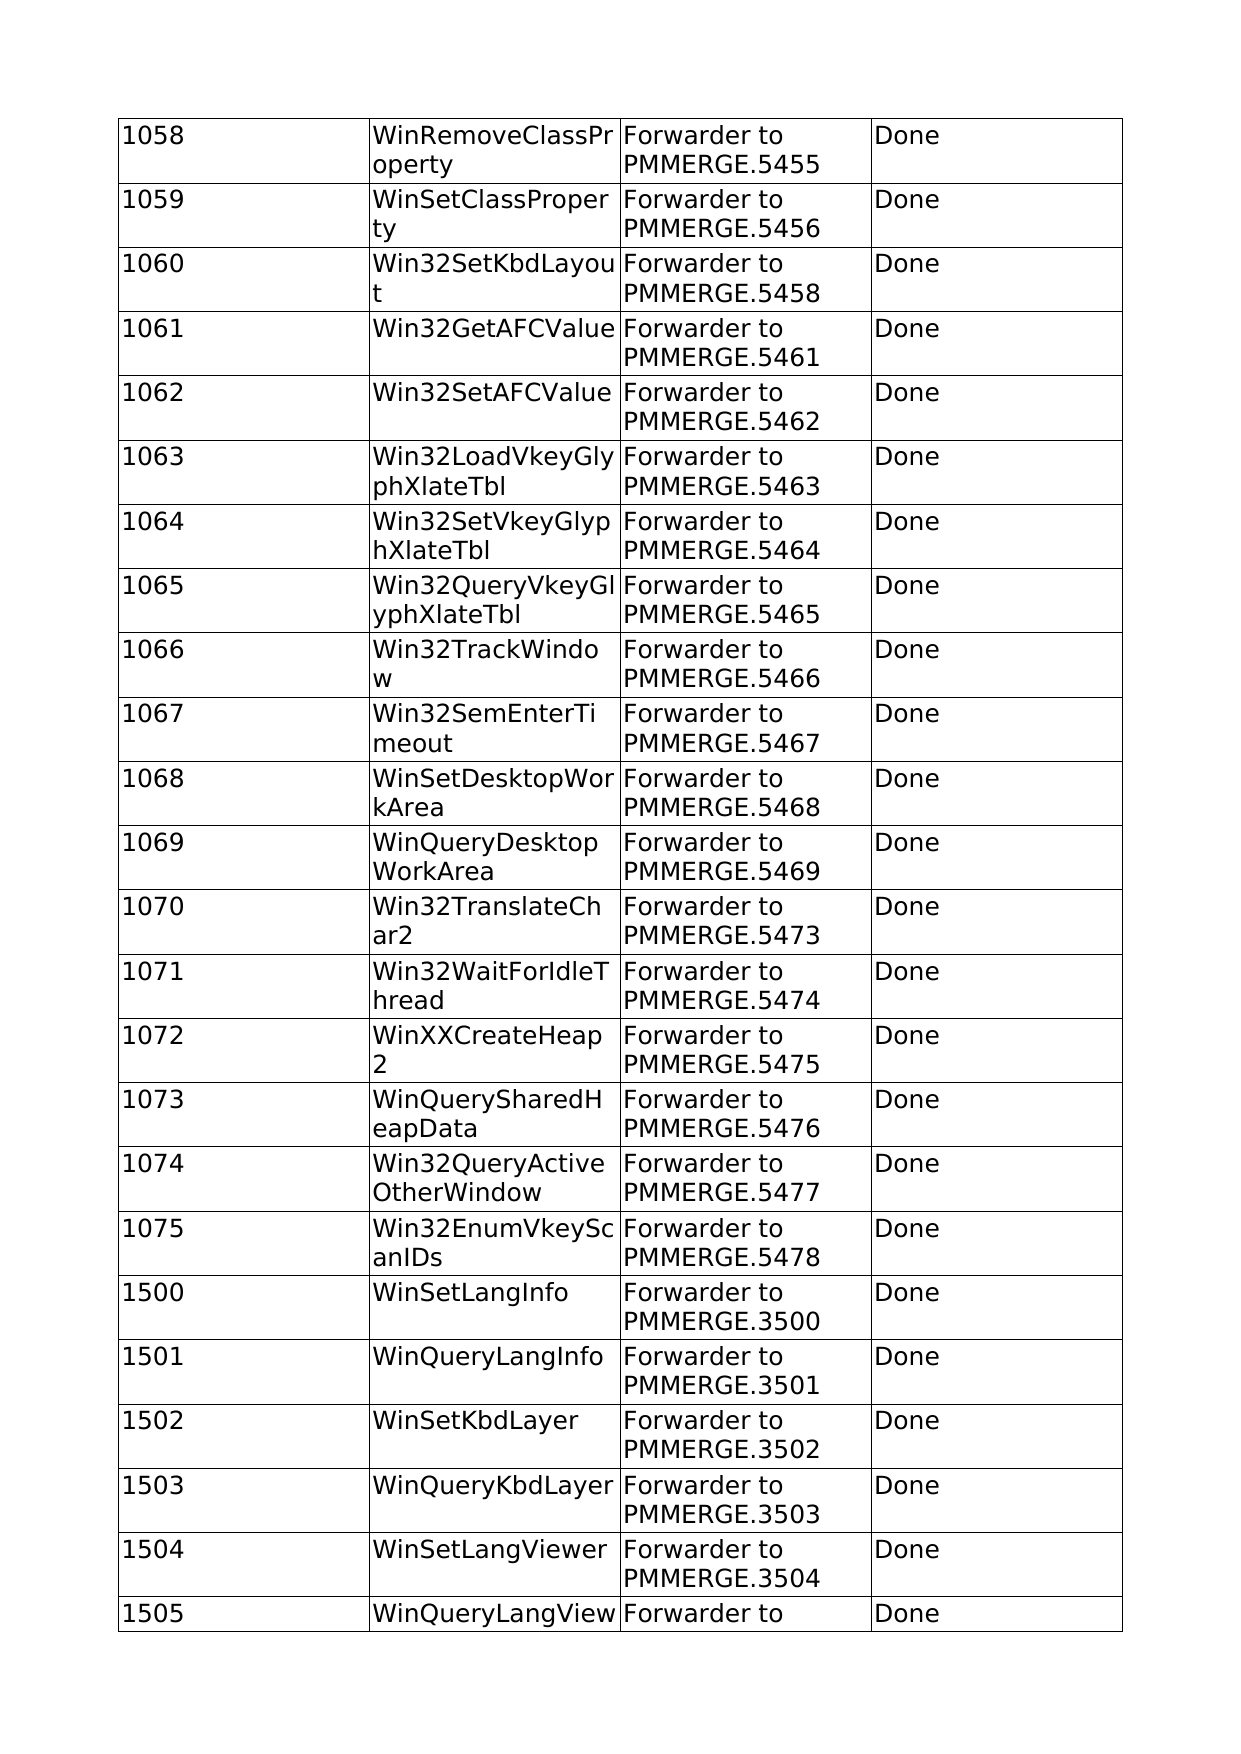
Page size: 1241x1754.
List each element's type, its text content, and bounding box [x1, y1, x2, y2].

table_cell 1070 [119, 890, 369, 954]
table_cell Win32LoadVkeyGlyphXlateTbl [370, 441, 620, 504]
table_cell Win32QueryVkeyGlyphXlateTbl [370, 569, 620, 632]
table_cell 1074 [119, 1147, 369, 1211]
table_cell 1066 [119, 633, 369, 697]
table_cell WinQueryLangInfo [370, 1340, 620, 1403]
table_cell WinSetLangInfo [370, 1276, 620, 1339]
table_cell 1069 [119, 826, 369, 889]
table_cell WinSetDesktopWorkArea [370, 762, 620, 825]
table_cell Done [872, 1083, 1122, 1146]
table_cell Forwarder to PMMERGE.5461 [621, 312, 871, 375]
table_cell 1075 [119, 1212, 369, 1275]
table_cell Done [872, 826, 1122, 889]
table_cell Done [872, 1212, 1122, 1275]
table_cell Forwarder to PMMERGE.5464 [621, 505, 871, 568]
table_cell Done [872, 312, 1122, 375]
table_cell 1068 [119, 762, 369, 825]
table_cell 1060 [119, 248, 369, 311]
table_cell Win32SetAFCValue [370, 376, 620, 439]
table_cell Forwarder to PMMERGE.5466 [621, 633, 871, 697]
table_cell Forwarder to PMMERGE.5465 [621, 569, 871, 632]
table_cell WinQueryKbdLayer [370, 1469, 620, 1532]
table_cell 1072 [119, 1019, 369, 1082]
table_cell Done [872, 184, 1122, 247]
table_cell Done [872, 890, 1122, 954]
table_cell WinSetLangViewer [370, 1533, 620, 1596]
table_cell Forwarder to PMMERGE.5462 [621, 376, 871, 439]
table_cell Forwarder to PMMERGE.5463 [621, 441, 871, 504]
table_cell Forwarder to PMMERGE.5475 [621, 1019, 871, 1082]
table_cell Win32GetAFCValue [370, 312, 620, 375]
table_cell WinSetClassProperty [370, 184, 620, 247]
table_cell 1061 [119, 312, 369, 375]
table_cell Done [872, 505, 1122, 568]
table_cell Forwarder to PMMERGE.5474 [621, 955, 871, 1018]
table_cell Done [872, 1340, 1122, 1403]
table_cell Done [872, 633, 1122, 697]
table_cell Done [872, 1597, 1122, 1631]
table_cell WinXXCreateHeap2 [370, 1019, 620, 1082]
table_cell 1501 [119, 1340, 369, 1403]
table_cell Win32TranslateChar2 [370, 890, 620, 954]
table_cell Forwarder to PMMERGE.3503 [621, 1469, 871, 1532]
table_cell 1067 [119, 698, 369, 761]
table_cell Done [872, 1469, 1122, 1532]
table_cell Done [872, 1276, 1122, 1339]
table_cell Done [872, 376, 1122, 439]
table_cell Forwarder to [621, 1597, 871, 1631]
table_cell WinQueryDesktopWorkArea [370, 826, 620, 889]
table_cell Forwarder to PMMERGE.5478 [621, 1212, 871, 1275]
table_cell Forwarder to PMMERGE.5468 [621, 762, 871, 825]
table_cell 1504 [119, 1533, 369, 1596]
table_cell Forwarder to PMMERGE.5473 [621, 890, 871, 954]
table_cell Win32WaitForIdleThread [370, 955, 620, 1018]
table_cell 1059 [119, 184, 369, 247]
table_cell Done [872, 1019, 1122, 1082]
table_cell Forwarder to PMMERGE.5456 [621, 184, 871, 247]
table_cell 1071 [119, 955, 369, 1018]
table_cell WinQuerySharedHeapData [370, 1083, 620, 1146]
table_cell Done [872, 955, 1122, 1018]
table_cell 1058 [119, 119, 369, 182]
table_cell Win32SetKbdLayout [370, 248, 620, 311]
table_cell Done [872, 698, 1122, 761]
table_cell Done [872, 1533, 1122, 1596]
table_cell Forwarder to PMMERGE.5458 [621, 248, 871, 311]
table_cell 1502 [119, 1405, 369, 1468]
table_cell Done [872, 441, 1122, 504]
table_cell Win32QueryActiveOtherWindow [370, 1147, 620, 1211]
table_cell Forwarder to PMMERGE.5455 [621, 119, 871, 182]
table_cell WinQueryLangView [370, 1597, 620, 1631]
table_cell Forwarder to PMMERGE.3502 [621, 1405, 871, 1468]
table_cell Forwarder to PMMERGE.5469 [621, 826, 871, 889]
table_cell Win32TrackWindow [370, 633, 620, 697]
table_cell Done [872, 1405, 1122, 1468]
table_cell Done [872, 248, 1122, 311]
table_cell Win32SetVkeyGlyphXlateTbl [370, 505, 620, 568]
table_cell 1062 [119, 376, 369, 439]
table_cell Forwarder to PMMERGE.3504 [621, 1533, 871, 1596]
table_cell WinSetKbdLayer [370, 1405, 620, 1468]
table_cell WinRemoveClassProperty [370, 119, 620, 182]
table_cell Forwarder to PMMERGE.5467 [621, 698, 871, 761]
table_cell 1503 [119, 1469, 369, 1532]
table_cell Done [872, 569, 1122, 632]
table_cell 1073 [119, 1083, 369, 1146]
table_cell Forwarder to PMMERGE.5477 [621, 1147, 871, 1211]
table_cell 1505 [119, 1597, 369, 1631]
table_cell 1064 [119, 505, 369, 568]
table_cell Done [872, 762, 1122, 825]
table_cell Forwarder to PMMERGE.5476 [621, 1083, 871, 1146]
table_cell 1065 [119, 569, 369, 632]
table_cell Win32SemEnterTimeout [370, 698, 620, 761]
table_cell 1063 [119, 441, 369, 504]
table_cell 1500 [119, 1276, 369, 1339]
table_cell Done [872, 119, 1122, 182]
table_cell Forwarder to PMMERGE.3500 [621, 1276, 871, 1339]
table_cell Forwarder to PMMERGE.3501 [621, 1340, 871, 1403]
table_cell Win32EnumVkeyScanIDs [370, 1212, 620, 1275]
table_cell Done [872, 1147, 1122, 1211]
